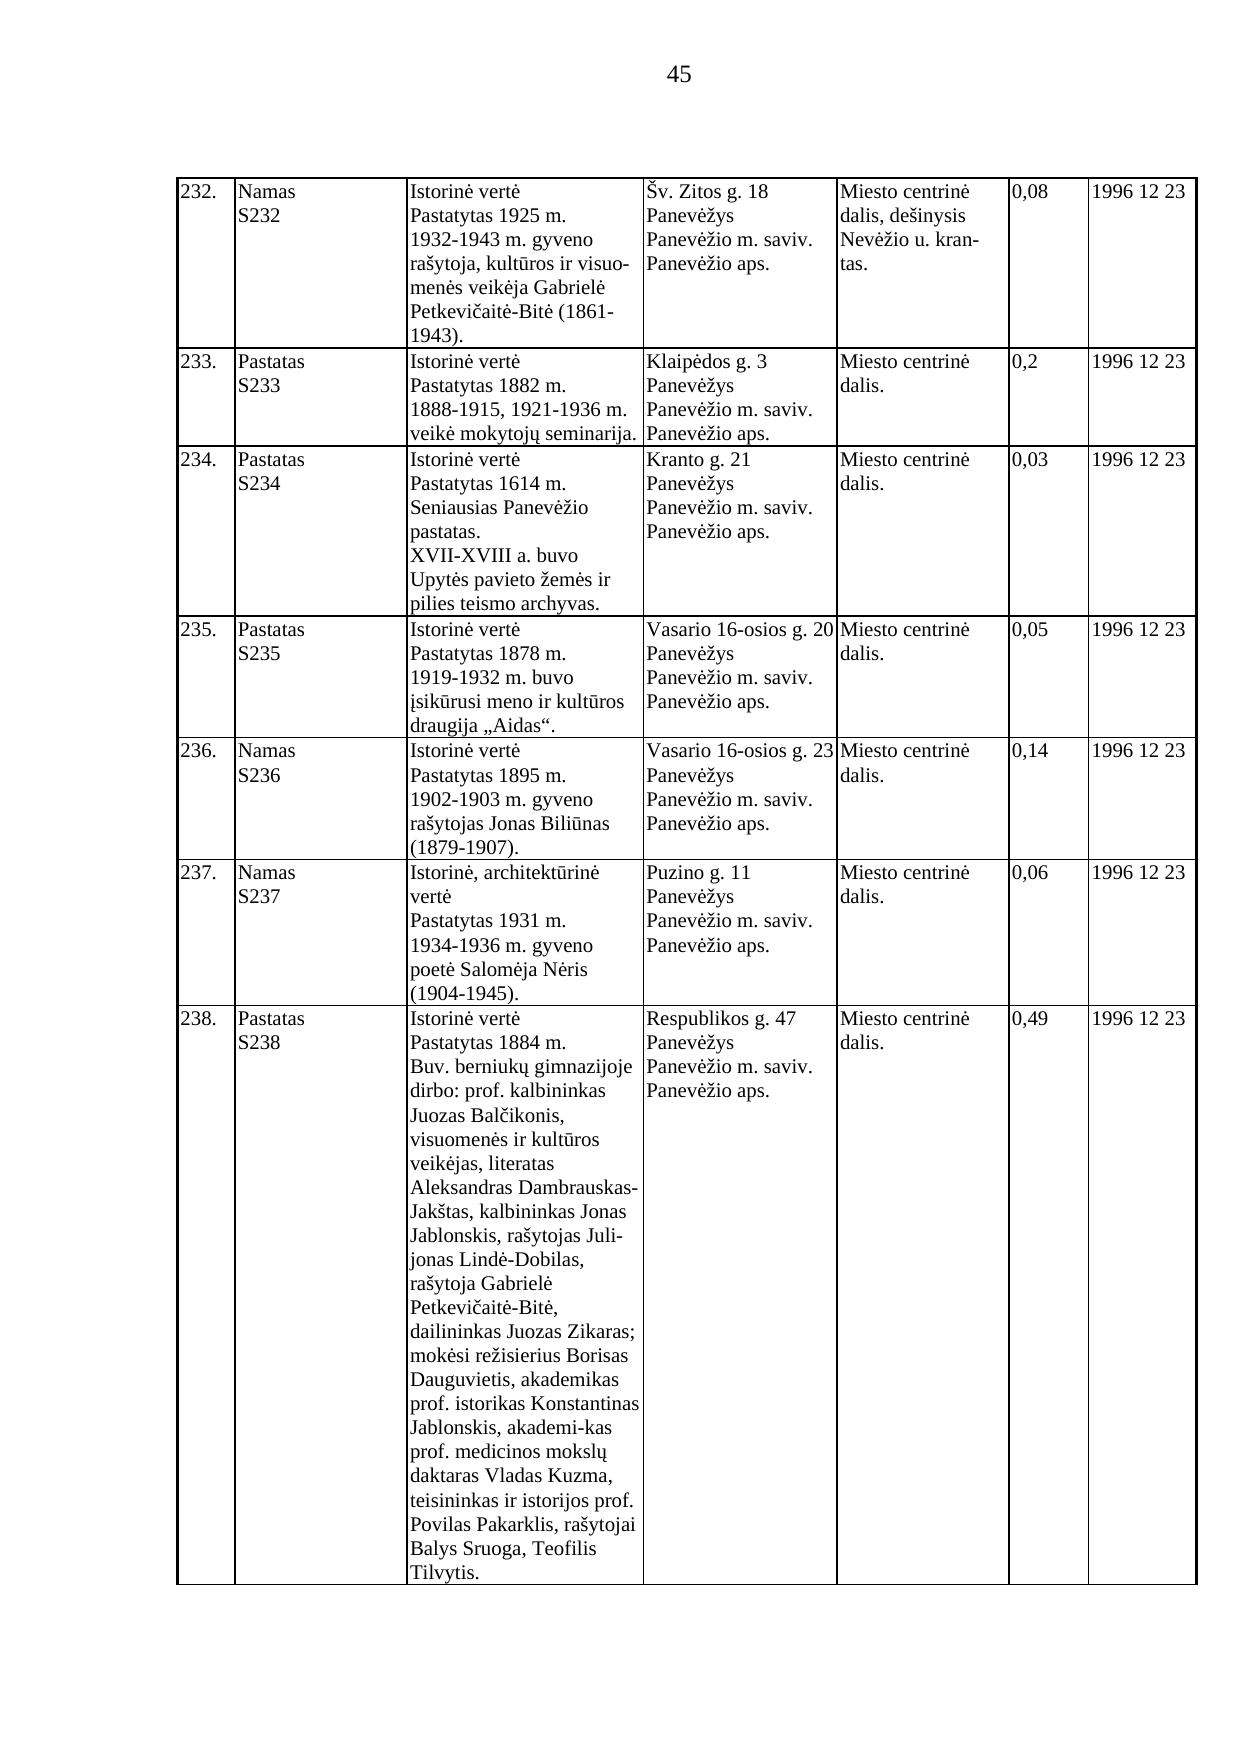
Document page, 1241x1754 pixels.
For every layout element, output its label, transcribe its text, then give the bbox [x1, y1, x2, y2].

table_cell Miesto centrinė dalis. [838, 738, 1008, 859]
table_cell 1996 12 23 [1089, 1006, 1195, 1584]
table_cell Istorinė vertė Pastatytas 1878 m. 1919-1932 m. buvo įsikūrusi meno ir kultūros draugija „Aidas“. [408, 617, 643, 737]
table_cell 238. [179, 1006, 234, 1584]
table_cell 1996 12 23 [1089, 738, 1195, 859]
table_cell 233. [179, 349, 234, 445]
table_cell 1996 12 23 [1089, 860, 1195, 1005]
table_cell Istorinė vertė Pastatytas 1884 m. Buv. berniukų gimnazijoje dirbo: prof. kalbininkas Juozas Balčikonis, visuomenės ir kultūros veikėjas, literatas Aleksandras Dambrauskas-Jakštas, kalbininkas Jonas Jablonskis, rašytojas Juli-jonas Lindė-Dobilas, rašytoja Gabrielė Petkevičaitė-Bitė, dailininkas Juozas Zikaras; mokėsi režisierius Borisas Dauguvietis, akademikas prof. istorikas Konstantinas Jablonskis, akademi-kas prof. medicinos mokslų daktaras Vladas Kuzma, teisininkas ir istorijos prof. Povilas Pakarklis, rašytojai Balys Sruoga, Teofilis Tilvytis. [408, 1006, 643, 1584]
table_cell Klaipėdos g. 3 Panevėžys Panevėžio m. saviv. Panevėžio aps. [644, 349, 836, 445]
table_cell Pastatas S238 [236, 1006, 406, 1584]
table_cell 0,2 [1010, 349, 1088, 445]
table_cell Kranto g. 21 Panevėžys Panevėžio m. saviv. Panevėžio aps. [644, 447, 836, 615]
table_cell Pastatas S234 [236, 447, 406, 615]
table_cell 1996 12 23 [1089, 179, 1195, 347]
table_cell 1996 12 23 [1089, 617, 1195, 737]
table_cell Namas S237 [236, 860, 406, 1005]
table_cell 235. [179, 617, 234, 737]
table_cell 0,06 [1010, 860, 1088, 1005]
table_cell 1996 12 23 [1089, 349, 1195, 445]
table_cell Miesto centrinė dalis. [838, 349, 1008, 445]
table_cell Miesto centrinė dalis. [838, 860, 1008, 1005]
table_cell 232. [179, 179, 234, 347]
table_cell Istorinė vertė Pastatytas 1614 m. Seniausias Panevėžio pastatas. XVII-XVIII a. buvo Upytės pavieto žemės ir pilies teismo archyvas. [408, 447, 643, 615]
table_cell Vasario 16-osios g. 20 Panevėžys Panevėžio m. saviv. Panevėžio aps. [644, 617, 836, 737]
table_cell Miesto centrinė dalis, dešinysis Nevėžio u. kran-tas. [838, 179, 1008, 347]
table_cell 0,03 [1010, 447, 1088, 615]
table_cell Istorinė vertė Pastatytas 1882 m. 1888-1915, 1921-1936 m. veikė mokytojų seminarija. [408, 349, 643, 445]
table_cell 237. [179, 860, 234, 1005]
table_cell Miesto centrinė dalis. [838, 1006, 1008, 1584]
table_cell Miesto centrinė dalis. [838, 447, 1008, 615]
table_cell Pastatas S233 [236, 349, 406, 445]
table_cell 0,49 [1010, 1006, 1088, 1584]
table_cell Namas S232 [236, 179, 406, 347]
table_cell Respublikos g. 47 Panevėžys Panevėžio m. saviv. Panevėžio aps. [644, 1006, 836, 1584]
table_cell Istorinė, architektūrinė vertė Pastatytas 1931 m. 1934-1936 m. gyveno poetė Salomėja Nėris (1904-1945). [408, 860, 643, 1005]
table_cell Miesto centrinė dalis. [838, 617, 1008, 737]
table_cell Namas S236 [236, 738, 406, 859]
table_cell Puzino g. 11 Panevėžys Panevėžio m. saviv. Panevėžio aps. [644, 860, 836, 1005]
table_cell 0,05 [1010, 617, 1088, 737]
table_cell 1996 12 23 [1089, 447, 1195, 615]
table_cell 234. [179, 447, 234, 615]
table_cell Vasario 16-osios g. 23 Panevėžys Panevėžio m. saviv. Panevėžio aps. [644, 738, 836, 859]
table_cell Šv. Zitos g. 18 Panevėžys Panevėžio m. saviv. Panevėžio aps. [644, 179, 836, 347]
table_cell Pastatas S235 [236, 617, 406, 737]
table_cell Istorinė vertė Pastatytas 1895 m. 1902-1903 m. gyveno rašytojas Jonas Biliūnas (1879-1907). [408, 738, 643, 859]
table_cell 0,14 [1010, 738, 1088, 859]
table_cell 236. [179, 738, 234, 859]
table_cell 0,08 [1010, 179, 1088, 347]
table_cell Istorinė vertė Pastatytas 1925 m. 1932-1943 m. gyveno rašytoja, kultūros ir visuo-menės veikėja Gabrielė Petkevičaitė-Bitė (1861-1943). [408, 179, 643, 347]
